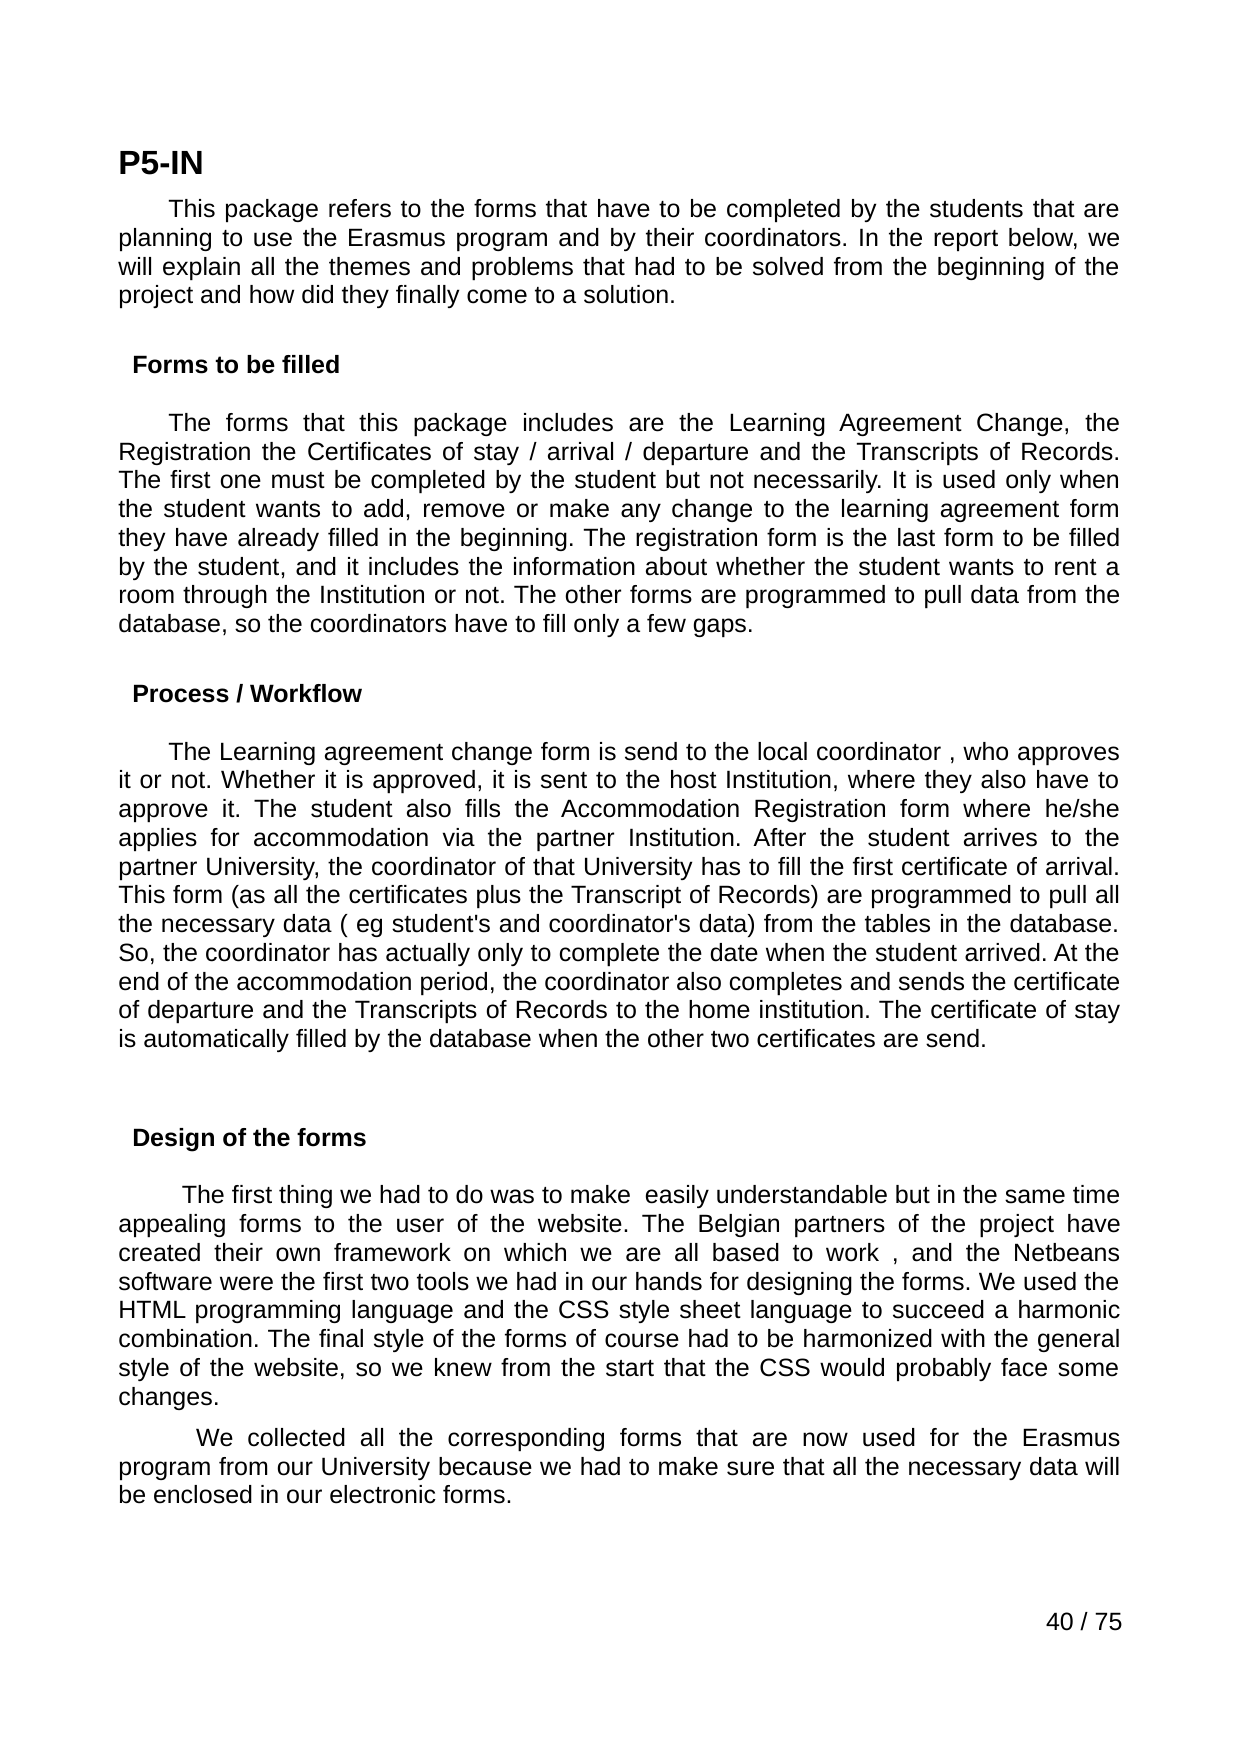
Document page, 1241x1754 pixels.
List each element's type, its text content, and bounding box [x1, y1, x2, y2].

text Process / Workflow [118, 679, 1122, 708]
text We collected all the corresponding forms that are now used for the Erasmus program from our University because we had to make sure that all the necessary data will be enclosed in our electronic forms. [118, 1423, 1122, 1509]
text Design of the forms [118, 1123, 1122, 1152]
text Forms to be filled [118, 351, 1122, 379]
text The Learning agreement change form is send to the local coordinator , who approves it or not. Whether it is approved, it is sent to the host Institution, where they also have to approve it. The student also fills the Accommodation Registration form where he/she applies for accommodation via the partner Institution. After the student arrives to the partner University, the coordinator of that University has to fill the first certificate of arrival. This form (as all the certificates plus the Transcript of Records) are programmed to pull all the necessary data ( eg student's and coordinator's data) from the tables in the database. So, the coordinator has actually only to complete the date when the student arrived. At the end of the accommodation period, the coordinator also completes and sends the certificate of departure and the Transcripts of Records to the home institution. The certificate of stay is automatically filled by the database when the other two certificates are send. [118, 737, 1122, 1053]
text The forms that this package includes are the Learning Agreement Change, the Registration the Certificates of stay / arrival / departure and the Transcripts of Records. The first one must be completed by the student but not necessarily. It is used only when the student wants to add, remove or make any change to the learning agreement form they have already filled in the beginning. The registration form is the last form to be filled by the student, and it includes the information about whether the student wants to rent a room through the Institution or not. The other forms are programmed to pull data from the database, so the coordinators have to fill only a few gaps. [118, 408, 1122, 638]
text The first thing we had to do was to make easily understandable but in the same time appealing forms to the user of the website. The Belgian partners of the project have created their own framework on which we are all based to work , and the Netbeans software were the first two tools we had in our hands for designing the forms. We used the HTML programming language and the CSS style sheet language to succeed a harmonic combination. The final style of the forms of course had to be harmonized with the general style of the website, so we knew from the start that the CSS would probably face some changes. [118, 1181, 1122, 1411]
text This package refers to the forms that have to be completed by the students that are planning to use the Erasmus program and by their coordinators. In the report below, we will explain all the themes and problems that had to be solved from the beginning of the project and how did they finally come to a solution. [118, 194, 1122, 309]
subtitle P5-IN [118, 143, 1122, 182]
